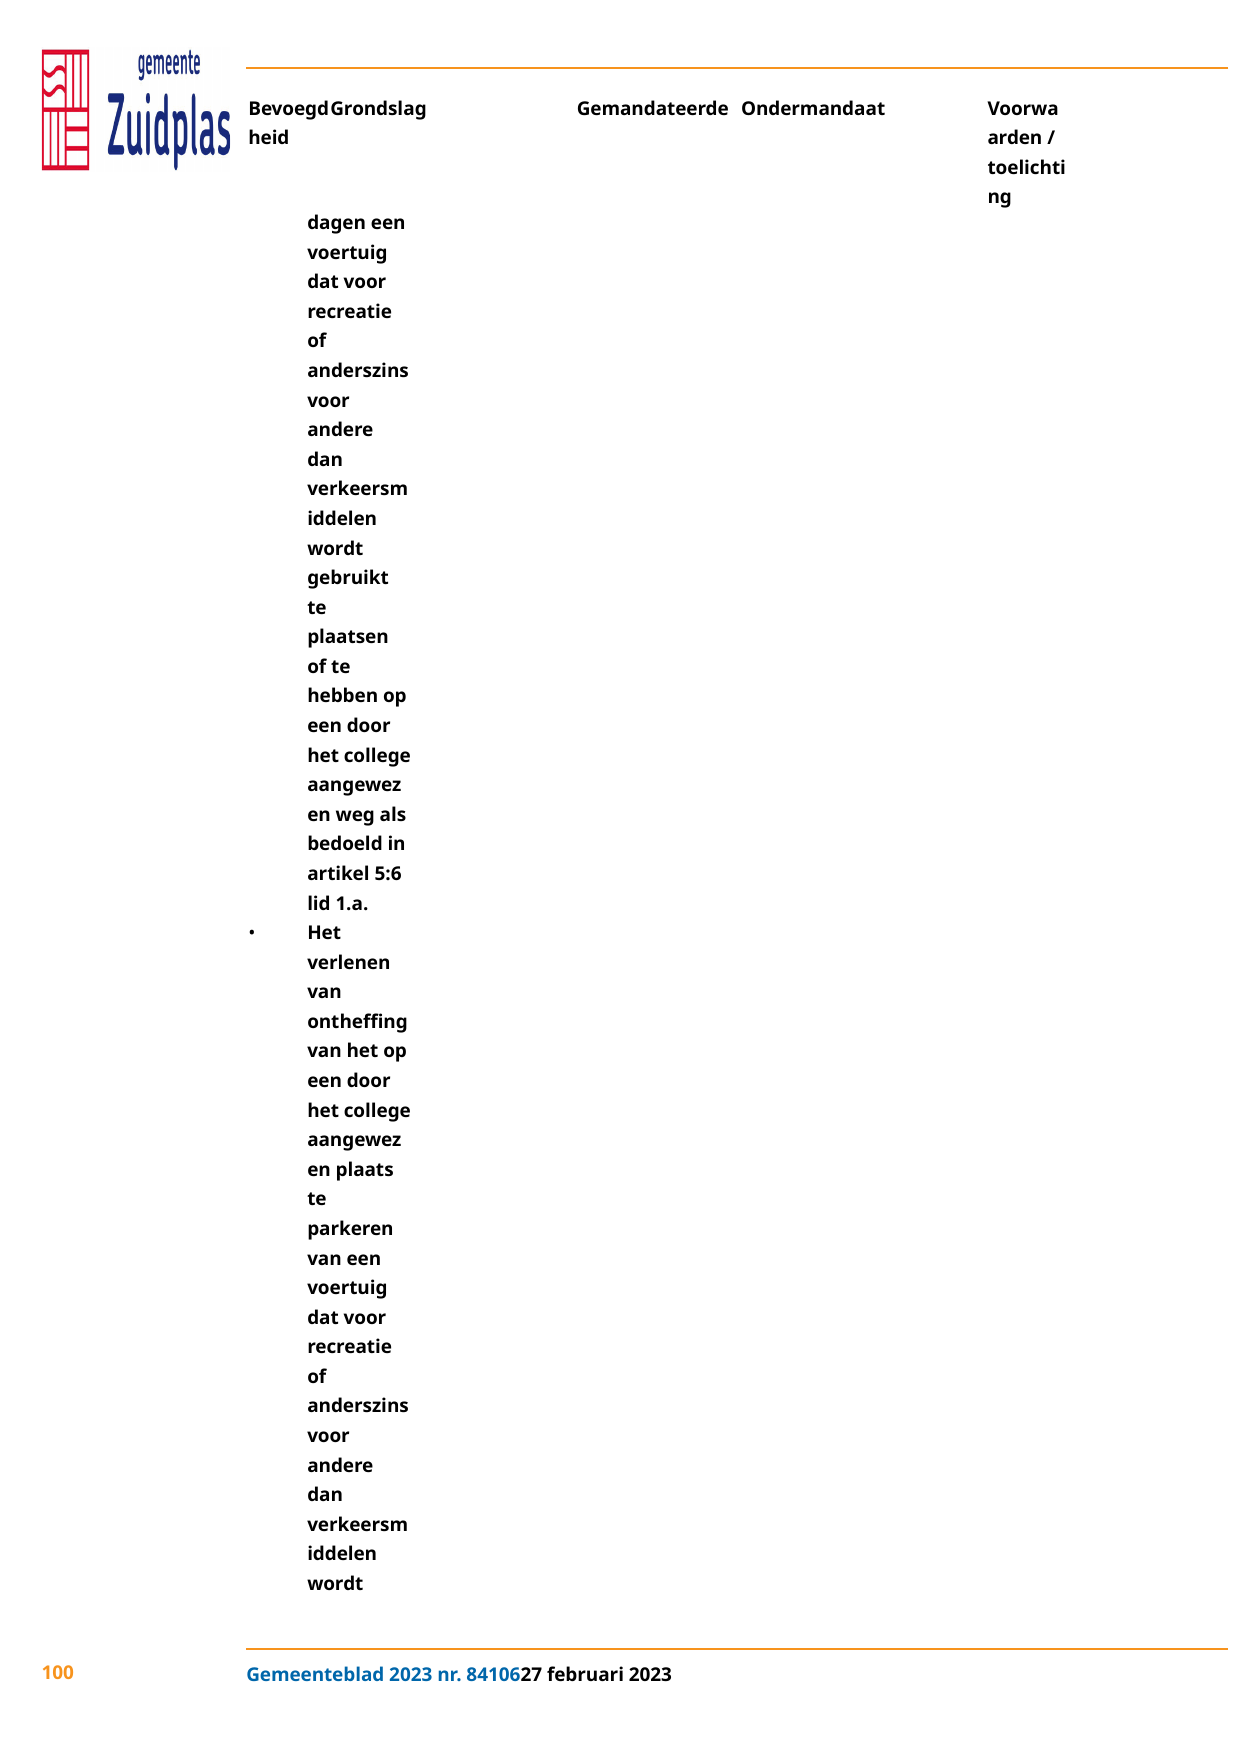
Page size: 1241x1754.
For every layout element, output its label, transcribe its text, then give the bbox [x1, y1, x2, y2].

table_header [1069, 95, 1152, 209]
table_cell [741, 209, 905, 1596]
table_header Bevoegdheid [248, 95, 330, 209]
table_header Gemandateerde [577, 95, 741, 209]
table_header Voorwaarden / toelichting [987, 95, 1069, 209]
table_cell dagen een voertuig dat voor recreatie of anderszins voor andere dan verkeersmiddelen wordt gebruikt te plaatsen of te hebben op een door het college aangewezen weg als bedoeld in artikel 5:6 lid 1.a. Het verlenen van ontheffing van het op een door het college aangewezen plaats te parkeren van een voertuig dat voor recreatie of anderszins voor andere dan verkeersmiddelen wordt [248, 209, 412, 1596]
table_header Ondermandaat [741, 95, 987, 209]
table_cell [905, 209, 1152, 1596]
table_cell [412, 209, 577, 1596]
table_cell [577, 209, 741, 1596]
picture [41, 47, 231, 172]
table_header Grondslag [330, 95, 577, 209]
